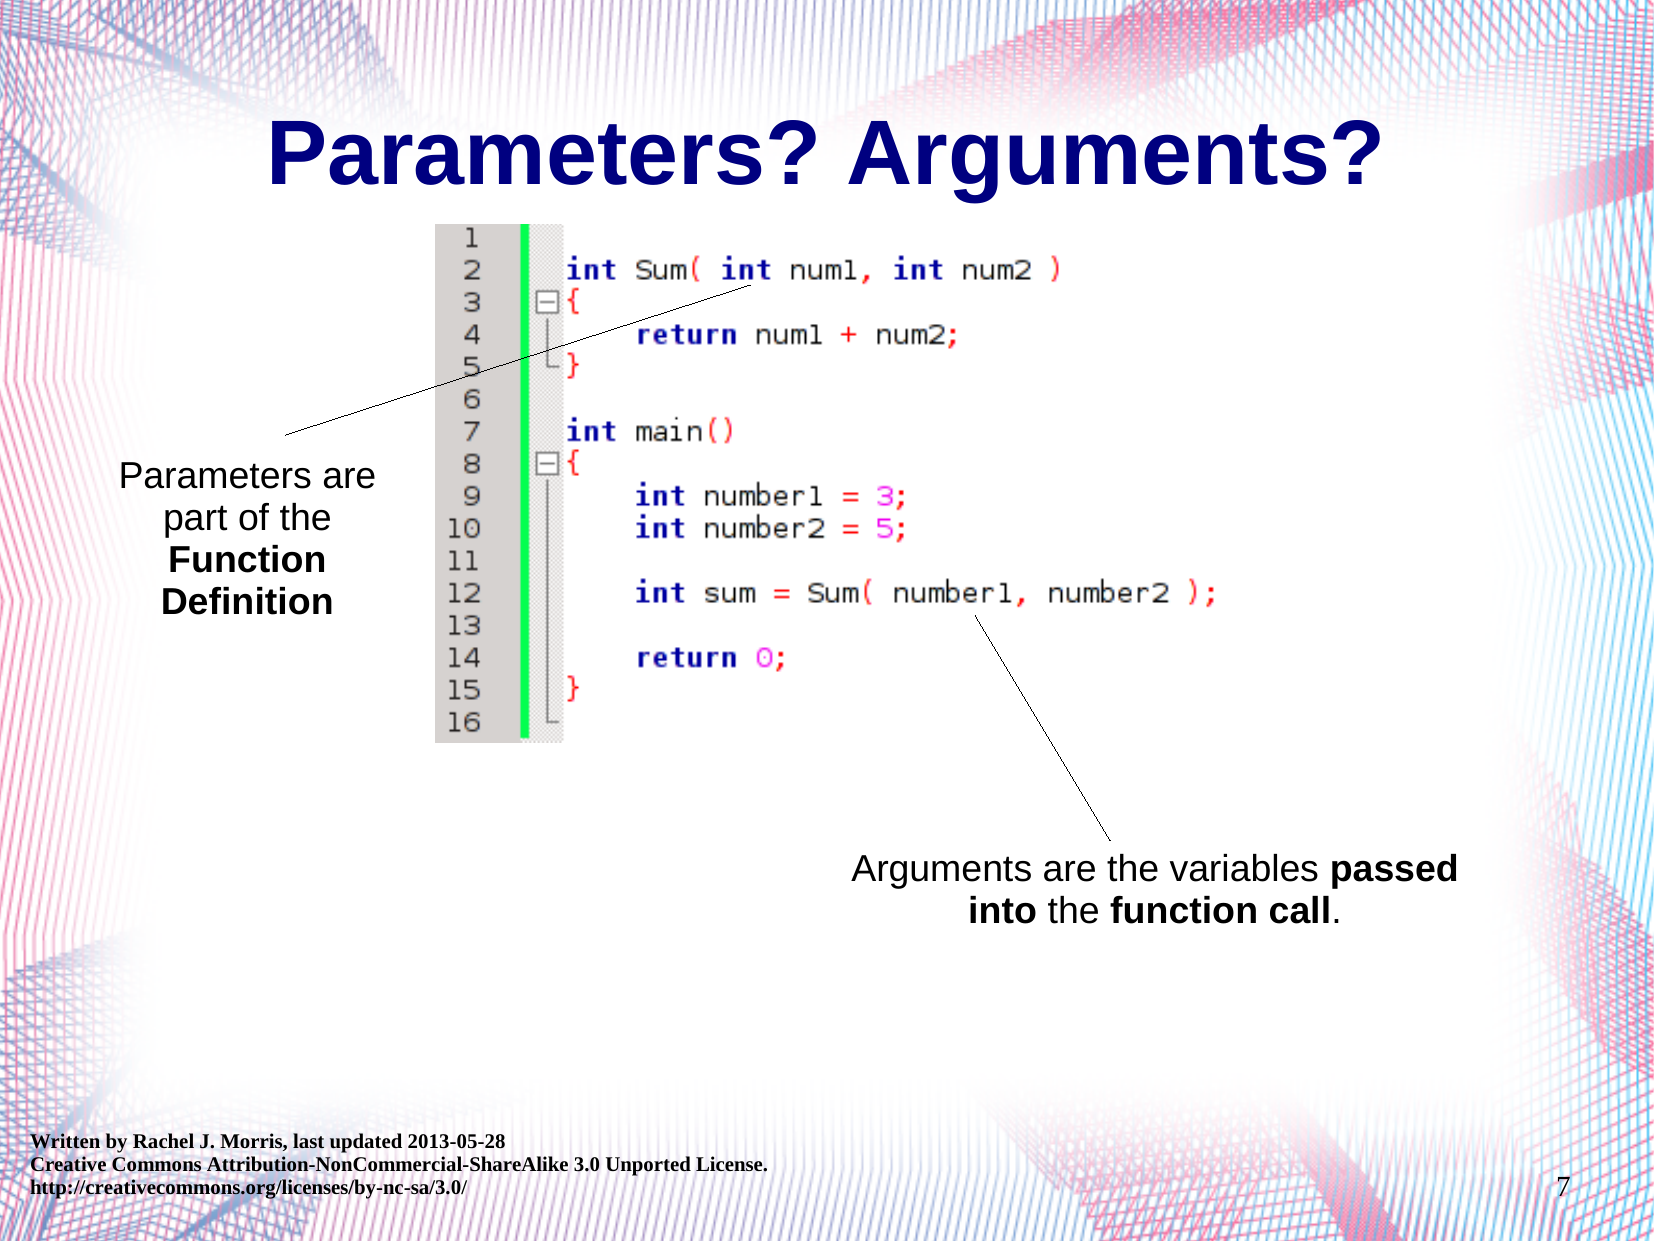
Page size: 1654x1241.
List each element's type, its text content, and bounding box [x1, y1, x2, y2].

picture [0, 0, 1654, 1241]
text_box Arguments are the variables passed into the function call. [825, 840, 1486, 939]
title Parameters? Arguments? [82, 49, 1571, 257]
text_box Parameters are part of the Function Definition [90, 447, 406, 631]
